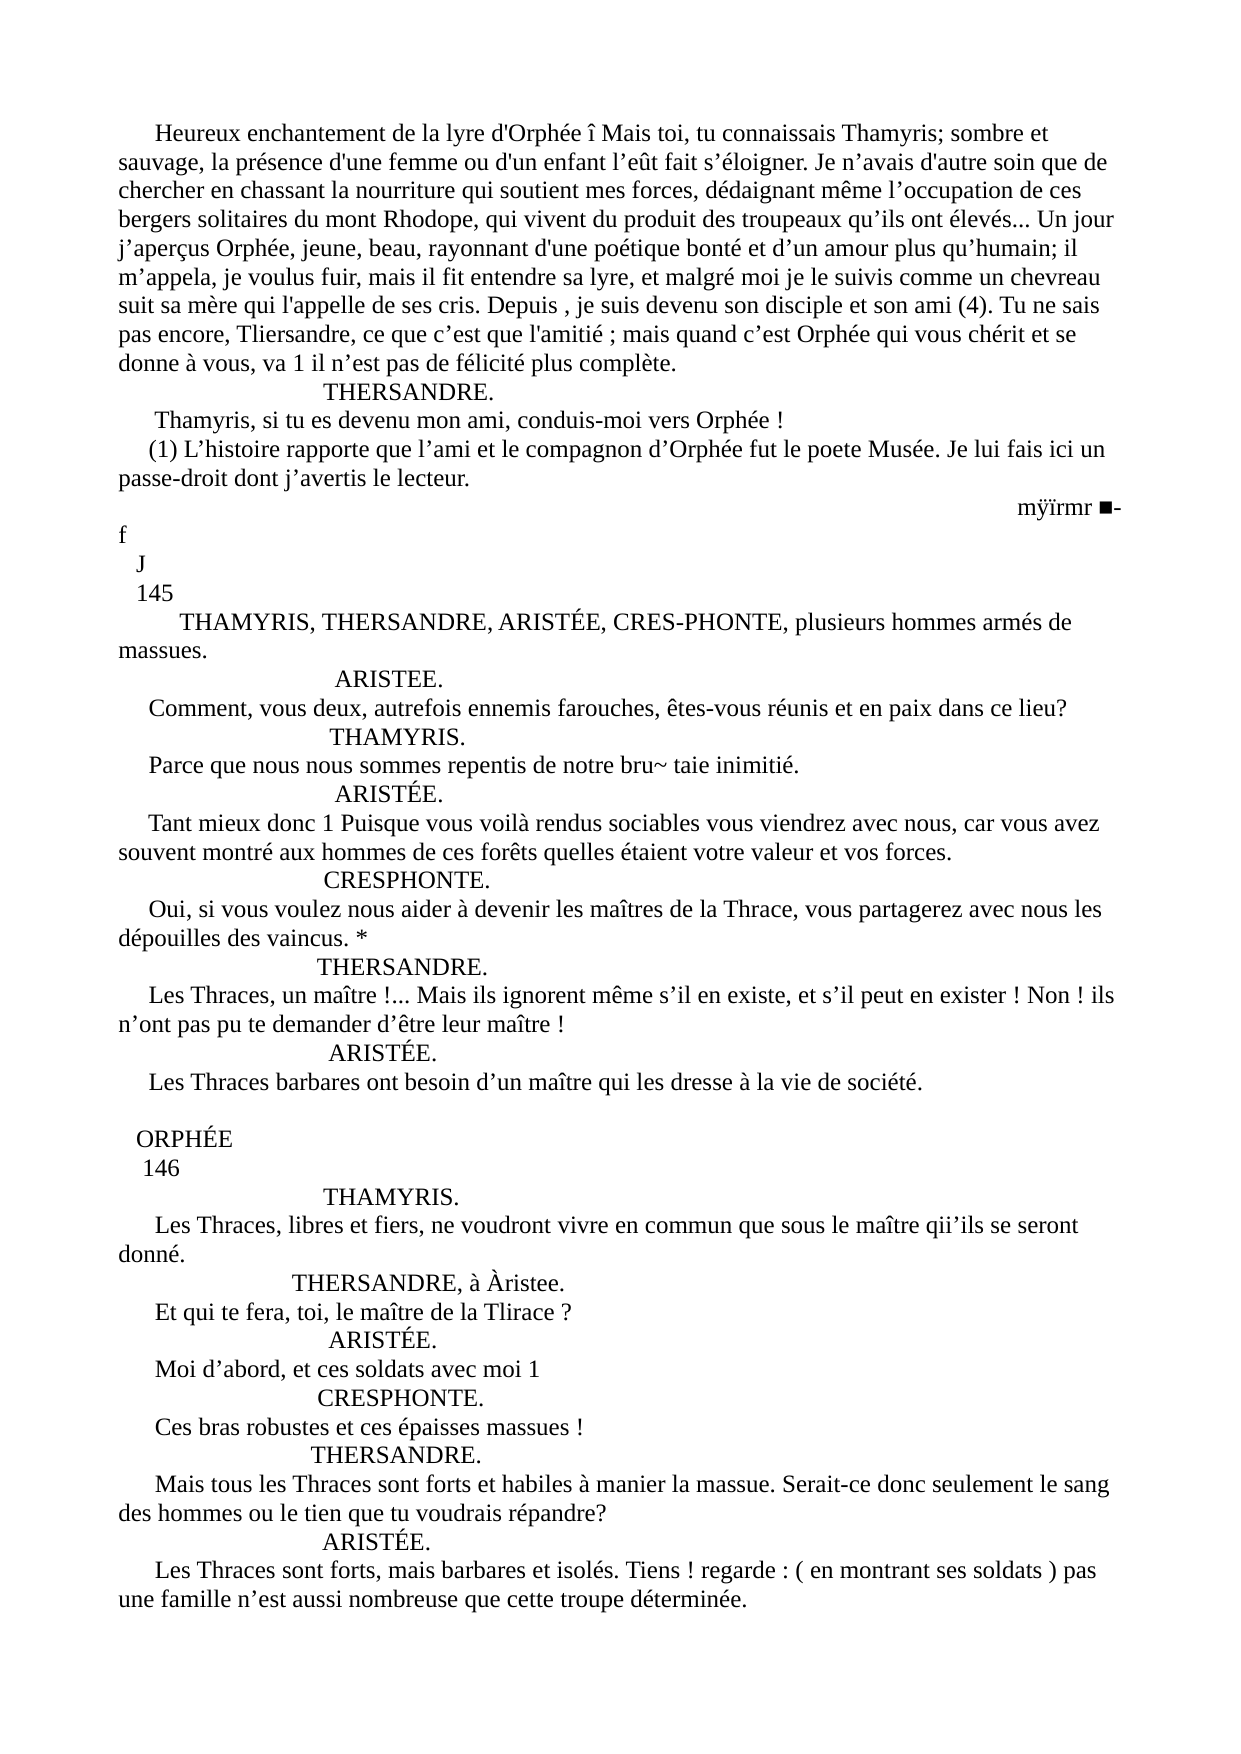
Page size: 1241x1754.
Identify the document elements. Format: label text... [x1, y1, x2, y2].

text THERSANDRE. [118, 952, 1122, 981]
text THAMYRIS. [118, 1182, 1122, 1211]
text THERSANDRE. [118, 377, 1122, 406]
text ARISTÉE. [118, 1527, 1122, 1556]
text ARISTÉE. [118, 1326, 1122, 1354]
text Et qui te fera, toi, le maître de la Tlirace ? [118, 1297, 1122, 1326]
text Les Thraces barbares ont besoin d’un maître qui les dresse à la vie de société. [118, 1067, 1122, 1096]
text CRESPHONTE. [118, 1383, 1122, 1412]
text Les Thraces, un maître !... Mais ils ignorent même s’il en existe, et s’il peut en exister ! Non ! ils n’ont pas pu te demander d’être leur maître ! [118, 981, 1122, 1038]
text CRESPHONTE. [118, 866, 1122, 894]
text mÿïrmr ■- f [118, 492, 1122, 549]
text Ces bras robustes et ces épaisses massues ! [118, 1412, 1122, 1441]
text Parce que nous nous sommes repentis de notre bru~ taie inimitié. [118, 751, 1122, 779]
text 146 [118, 1153, 1122, 1182]
text THAMYRIS. [118, 722, 1122, 751]
text Heureux enchantement de la lyre d'Orphée î Mais toi, tu connaissais Thamyris; sombre et sauvage, la présence d'une femme ou d'un enfant l’eût fait s’éloigner. Je n’avais d'autre soin que de chercher en chassant la nourriture qui soutient mes forces, dédaignant même l’occupation de ces bergers solitaires du mont Rhodope, qui vivent du produit des troupeaux qu’ils ont élevés... Un jour j’aperçus Orphée, jeune, beau, rayonnant d'une poétique bonté et d’un amour plus qu’humain; il m’appela, je voulus fuir, mais il fit entendre sa lyre, et malgré moi je le suivis comme un chevreau suit sa mère qui l'appelle de ses cris. Depuis , je suis devenu son disciple et son ami (4). Tu ne sais pas encore, Tliersandre, ce que c’est que l'amitié ; mais quand c’est Orphée qui vous chérit et se donne à vous, va 1 il n’est pas de félicité plus complète. [118, 118, 1122, 377]
text THERSANDRE, à Àristee. [118, 1268, 1122, 1297]
text Oui, si vous voulez nous aider à devenir les maîtres de la Thrace, vous partagerez avec nous les dépouilles des vaincus. * [118, 894, 1122, 952]
text ARISTÉE. [118, 779, 1122, 808]
text Moi d’abord, et ces soldats avec moi 1 [118, 1354, 1122, 1383]
text Thamyris, si tu es devenu mon ami, conduis-moi vers Orphée ! [118, 406, 1122, 434]
text Les Thraces, libres et fiers, ne voudront vivre en commun que sous le maître qii’ils se seront donné. [118, 1211, 1122, 1268]
text J [118, 549, 1122, 578]
text ARISTEE. [118, 664, 1122, 693]
text Comment, vous deux, autrefois ennemis farouches, êtes-vous réunis et en paix dans ce lieu? [118, 693, 1122, 722]
text (1) L’histoire rapporte que l’ami et le compagnon d’Orphée fut le poete Musée. Je lui fais ici un passe-droit dont j’avertis le lecteur. [118, 434, 1122, 492]
text THAMYRIS, THERSANDRE, ARISTÉE, CRES-PHONTE, plusieurs hommes armés de massues. [118, 607, 1122, 664]
text Tant mieux donc 1 Puisque vous voilà rendus sociables vous viendrez avec nous, car vous avez souvent montré aux hommes de ces forêts quelles étaient votre valeur et vos forces. [118, 808, 1122, 866]
text ARISTÉE. [118, 1038, 1122, 1067]
text ORPHÉE [118, 1124, 1122, 1153]
text 145 [118, 578, 1122, 607]
text Les Thraces sont forts, mais barbares et isolés. Tiens ! regarde : ( en montrant ses soldats ) pas une famille n’est aussi nombreuse que cette troupe déterminée. [118, 1556, 1122, 1613]
text THERSANDRE. [118, 1441, 1122, 1469]
text Mais tous les Thraces sont forts et habiles à manier la massue. Serait-ce donc seulement le sang des hommes ou le tien que tu voudrais répandre? [118, 1469, 1122, 1527]
